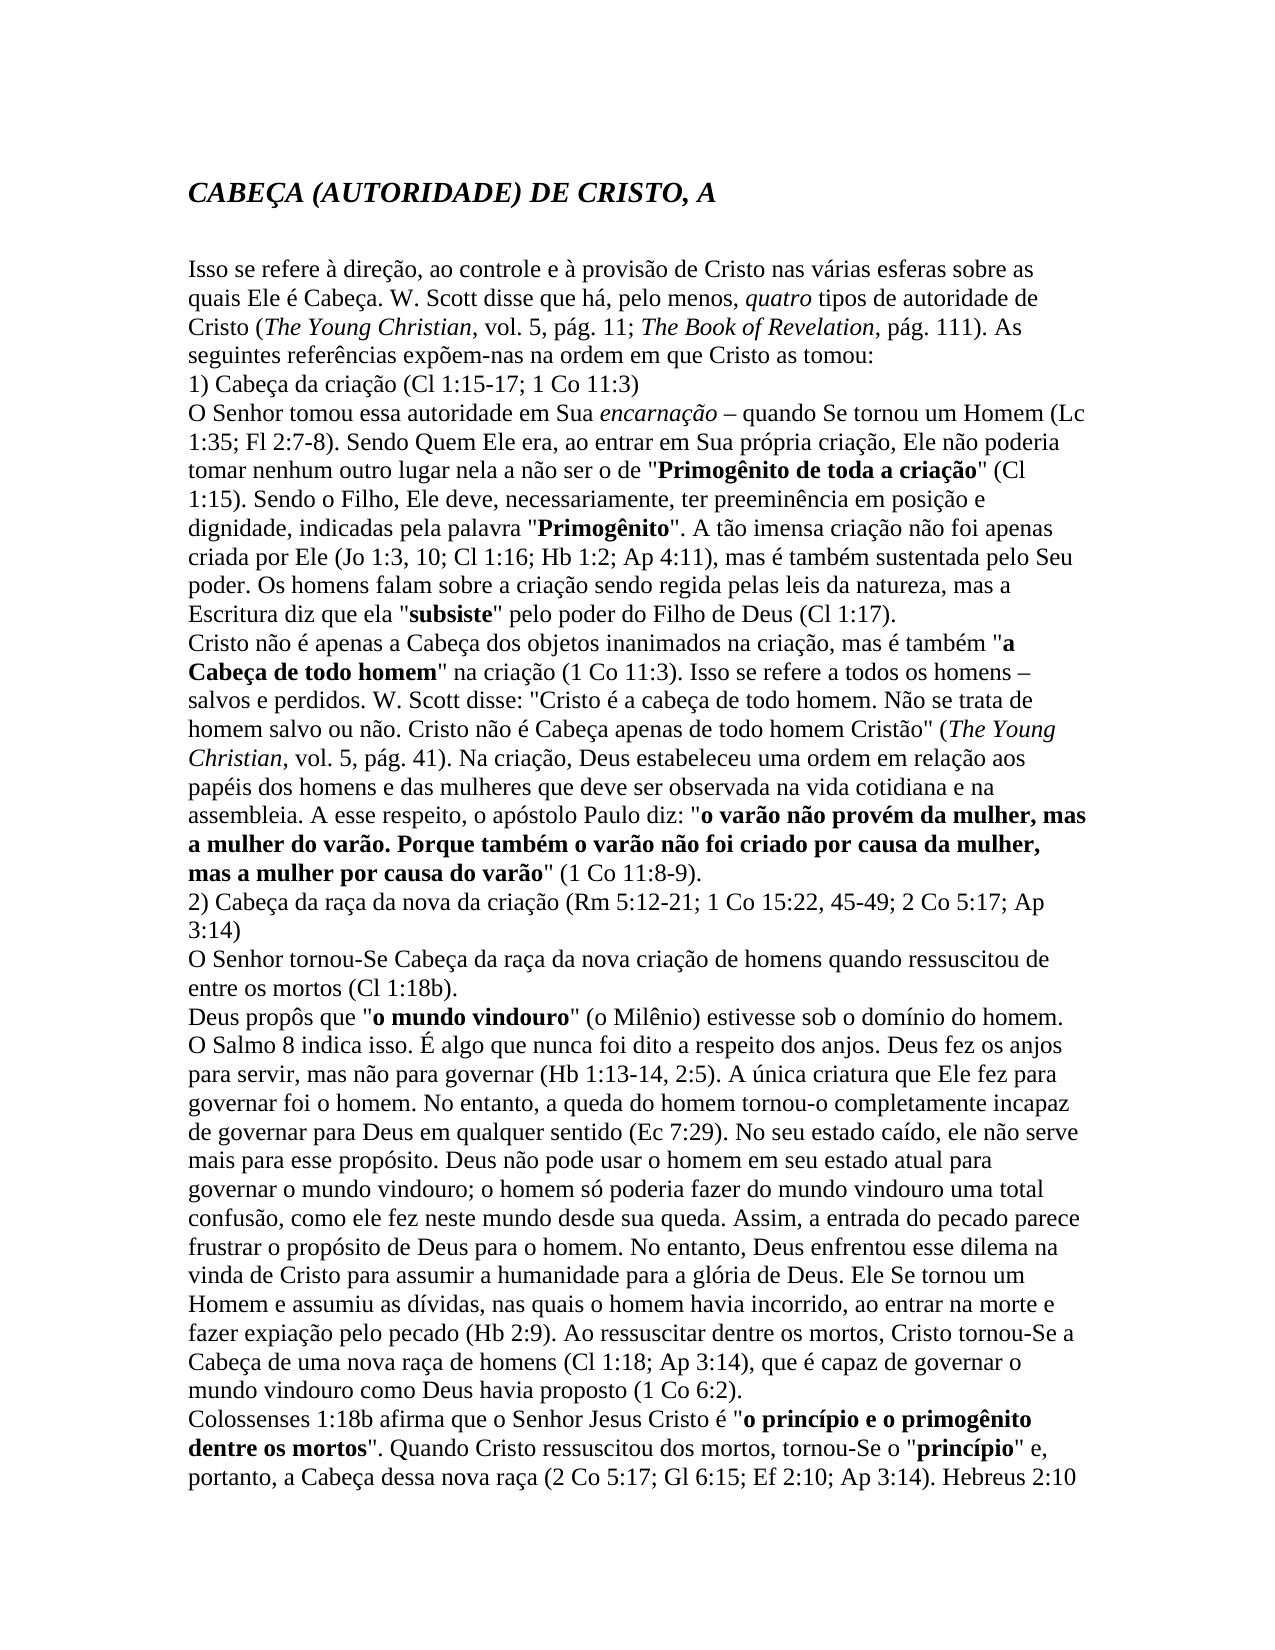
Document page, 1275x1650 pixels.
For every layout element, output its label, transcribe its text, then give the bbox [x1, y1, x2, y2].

text O Senhor tornou-Se Cabeça da raça da nova criação de homens quando ressuscitou de entre os mortos (Cl 1:18b). [188, 944, 1087, 1002]
subtitle CABEÇA (AUTORIDADE) DE CRISTO, A [188, 175, 1087, 208]
text Cristo não é apenas a Cabeça dos objetos inanimados na criação, mas é também "a Cabeça de todo homem" na criação (1 Co 11:3). Isso se refere a todos os homens – salvos e perdidos. W. Scott disse: "Cristo é a cabeça de todo homem. Não se trata de homem salvo ou não. Cristo não é Cabeça apenas de todo homem Cristão" (The Young Christian, vol. 5, pág. 41). Na criação, Deus estabeleceu uma ordem em relação aos papéis dos homens e das mulheres que deve ser observada na vida cotidiana e na assembleia. A esse respeito, o apóstolo Paulo diz: "o varão não provém da mulher, mas a mulher do varão. Porque também o varão não foi criado por causa da mulher, mas a mulher por causa do varão" (1 Co 11:8-9). [188, 628, 1087, 887]
text Deus propôs que "o mundo vindouro" (o Milênio) estivesse sob o domínio do homem. O Salmo 8 indica isso. É algo que nunca foi dito a respeito dos anjos. Deus fez os anjos para servir, mas não para governar (Hb 1:13-14, 2:5). A única criatura que Ele fez para governar foi o homem. No entanto, a queda do homem tornou-o completamente incapaz de governar para Deus em qualquer sentido (Ec 7:29). No seu estado caído, ele não serve mais para esse propósito. Deus não pode usar o homem em seu estado atual para governar o mundo vindouro; o homem só poderia fazer do mundo vindouro uma total confusão, como ele fez neste mundo desde sua queda. Assim, a entrada do pecado parece frustrar o propósito de Deus para o homem. No entanto, Deus enfrentou esse dilema na vinda de Cristo para assumir a humanidade para a glória de Deus. Ele Se tornou um Homem e assumiu as dívidas, nas quais o homem havia incorrido, ao entrar na morte e fazer expiação pelo pecado (Hb 2:9). Ao ressuscitar dentre os mortos, Cristo tornou-Se a Cabeça de uma nova raça de homens (Cl 1:18; Ap 3:14), que é capaz de governar o mundo vindouro como Deus havia proposto (1 Co 6:2). [188, 1002, 1087, 1404]
text 2) Cabeça da raça da nova da criação (Rm 5:12-21; 1 Co 15:22, 45-49; 2 Co 5:17; Ap 3:14) [188, 887, 1087, 944]
text Colossenses 1:18b afirma que o Senhor Jesus Cristo é "o princípio e o primogênito dentre os mortos". Quando Cristo ressuscitou dos mortos, tornou-Se o "princípio" e, portanto, a Cabeça dessa nova raça (2 Co 5:17; Gl 6:15; Ef 2:10; Ap 3:14). Hebreus 2:10 [188, 1404, 1087, 1491]
text Isso se refere à direção, ao controle e à provisão de Cristo nas várias esferas sobre as quais Ele é Cabeça. W. Scott disse que há, pelo menos, quatro tipos de autoridade de Cristo (The Young Christian, vol. 5, pág. 11; The Book of Revelation, pág. 111). As seguintes referências expõem-nas na ordem em que Cristo as tomou: [188, 254, 1087, 369]
text O Senhor tomou essa autoridade em Sua encarnação – quando Se tornou um Homem (Lc 1:35; Fl 2:7-8). Sendo Quem Ele era, ao entrar em Sua própria criação, Ele não poderia tomar nenhum outro lugar nela a não ser o de "Primogênito de toda a criação" (Cl 1:15). Sendo o Filho, Ele deve, necessariamente, ter preeminência em posição e dignidade, indicadas pela palavra "Primogênito". A tão imensa criação não foi apenas criada por Ele (Jo 1:3, 10; Cl 1:16; Hb 1:2; Ap 4:11), mas é também sustentada pelo Seu poder. Os homens falam sobre a criação sendo regida pelas leis da natureza, mas a Escritura diz que ela "subsiste" pelo poder do Filho de Deus (Cl 1:17). [188, 398, 1087, 628]
text 1) Cabeça da criação (Cl 1:15-17; 1 Co 11:3) [188, 369, 1087, 398]
